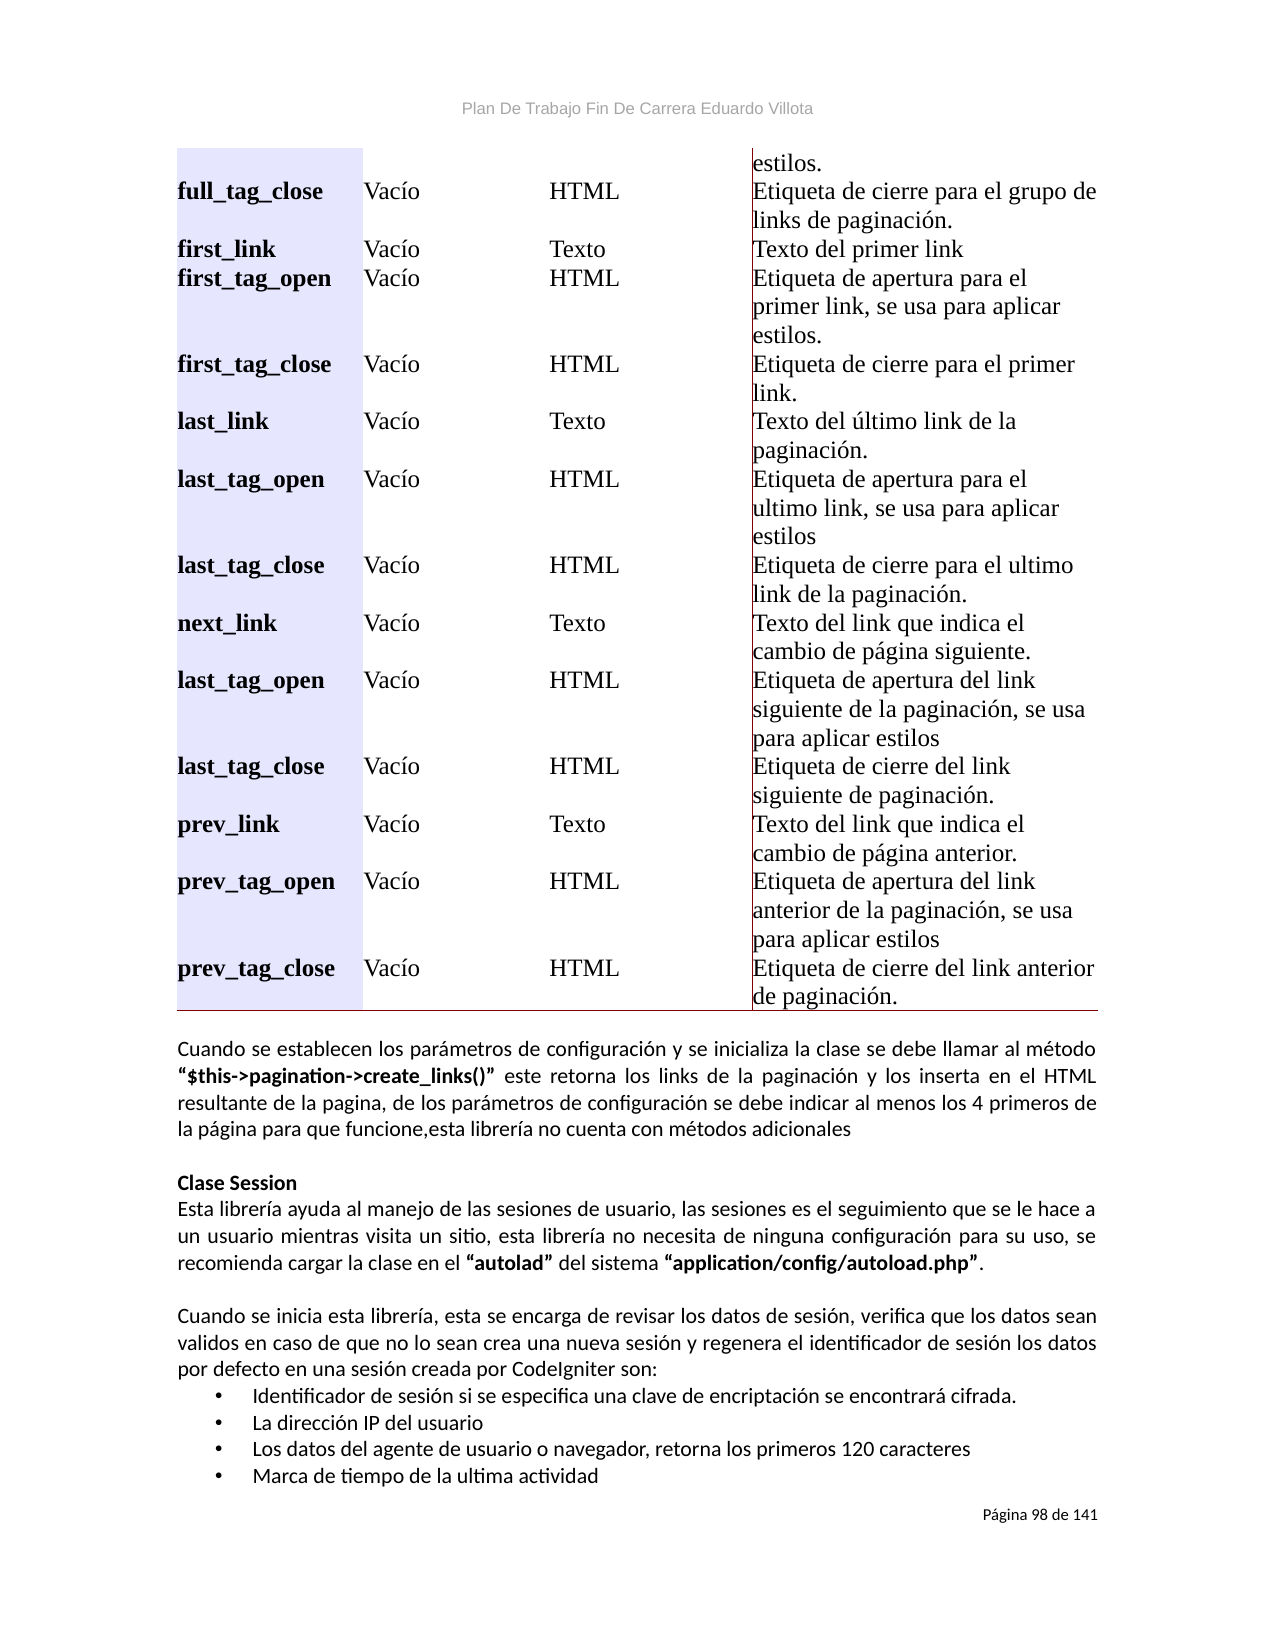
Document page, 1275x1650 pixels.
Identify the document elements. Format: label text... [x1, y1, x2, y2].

table_cell Vacío [363, 234, 549, 263]
list Los datos del agente de usuario o navegador, retorna los primeros 120 caracteres [215, 1435, 1098, 1462]
table_cell HTML [549, 464, 752, 550]
table_cell Texto [549, 809, 752, 866]
table_cell Vacío [363, 751, 549, 809]
text Cuando se establecen los parámetros de configuración y se inicializa la clase se debe llamar al método “$this->pagination->create_links()” este retorna los links de la paginación y los inserta en el HTML resultante de la pagina, de los parámetros de configuración se debe indicar al menos los 4 primeros de la página para que funcione,esta librería no cuenta con métodos adicionales [177, 1035, 1098, 1142]
table_cell prev_link [177, 809, 363, 866]
table_cell Vacío [363, 866, 549, 953]
table_cell Etiqueta de apertura del link siguiente de la paginación, se usa para aplicar estilos [753, 665, 1097, 751]
table_cell Vacío [363, 464, 549, 550]
table_cell last_tag_open [177, 464, 363, 550]
table_cell Vacío [363, 809, 549, 866]
table_cell HTML [549, 751, 752, 809]
table_cell Etiqueta de cierre para el grupo de links de paginación. [753, 176, 1097, 234]
table_cell Etiqueta de cierre del link siguiente de paginación. [753, 751, 1097, 809]
table_cell Etiqueta de cierre para el primer link. [753, 349, 1097, 406]
table_cell prev_tag_open [177, 866, 363, 953]
text Cuando se inicia esta librería, esta se encarga de revisar los datos de sesión, verifica que los datos sean validos en caso de que no lo sean crea una nueva sesión y regenera el identificador de sesión los datos por defecto en una sesión creada por CodeIgniter son: [177, 1302, 1098, 1382]
table_cell Texto del link que indica el cambio de página anterior. [753, 809, 1097, 866]
table_cell Texto [549, 234, 752, 263]
table_cell HTML [549, 176, 752, 234]
table_cell Etiqueta de apertura del link anterior de la paginación, se usa para aplicar estilos [753, 866, 1097, 953]
table_cell HTML [549, 665, 752, 751]
list Marca de tiempo de la ultima actividad [215, 1462, 1098, 1489]
table_cell Vacío [363, 550, 549, 608]
list Identificador de sesión si se especifica una clave de encriptación se encontrará cifrada. [215, 1382, 1098, 1409]
text Clase Session [177, 1169, 1098, 1195]
table_cell [363, 148, 549, 176]
table_cell Etiqueta de cierre para el ultimo link de la paginación. [753, 550, 1097, 608]
table_cell HTML [549, 953, 752, 1010]
table_cell Vacío [363, 406, 549, 464]
table_cell prev_tag_close [177, 953, 363, 1010]
table_cell Etiqueta de apertura para el primer link, se usa para aplicar estilos. [753, 263, 1097, 349]
table_cell full_tag_close [177, 176, 363, 234]
table_cell HTML [549, 866, 752, 953]
table_cell first_tag_close [177, 349, 363, 406]
table_cell Etiqueta de apertura para el ultimo link, se usa para aplicar estilos [753, 464, 1097, 550]
table_cell [177, 148, 363, 176]
table_cell Vacío [363, 263, 549, 349]
table_cell Texto del link que indica el cambio de página siguiente. [753, 608, 1097, 665]
table_cell first_link [177, 234, 363, 263]
table_cell Texto del último link de la paginación. [753, 406, 1097, 464]
table_cell Texto [549, 608, 752, 665]
table_cell HTML [549, 349, 752, 406]
table_cell HTML [549, 263, 752, 349]
table_cell first_tag_open [177, 263, 363, 349]
table_cell last_tag_close [177, 550, 363, 608]
table_cell last_link [177, 406, 363, 464]
table_cell estilos. [753, 148, 1097, 176]
table_cell Vacío [363, 665, 549, 751]
table_cell Vacío [363, 176, 549, 234]
text Esta librería ayuda al manejo de las sesiones de usuario, las sesiones es el seguimiento que se le hace a un usuario mientras visita un sitio, esta librería no necesita de ninguna configuración para su uso, se recomienda cargar la clase en el “autolad” del sistema “application/config/autoload.php”. [177, 1195, 1098, 1275]
table_cell last_tag_open [177, 665, 363, 751]
table_cell Vacío [363, 953, 549, 1010]
list La dirección IP del usuario [215, 1409, 1098, 1435]
table_cell Texto del primer link [753, 234, 1097, 263]
table_cell Etiqueta de cierre del link anterior de paginación. [753, 953, 1097, 1010]
table_cell Vacío [363, 349, 549, 406]
table_cell Vacío [363, 608, 549, 665]
table_cell last_tag_close [177, 751, 363, 809]
table_cell next_link [177, 608, 363, 665]
table_cell [549, 148, 752, 176]
table_cell Texto [549, 406, 752, 464]
table_cell HTML [549, 550, 752, 608]
